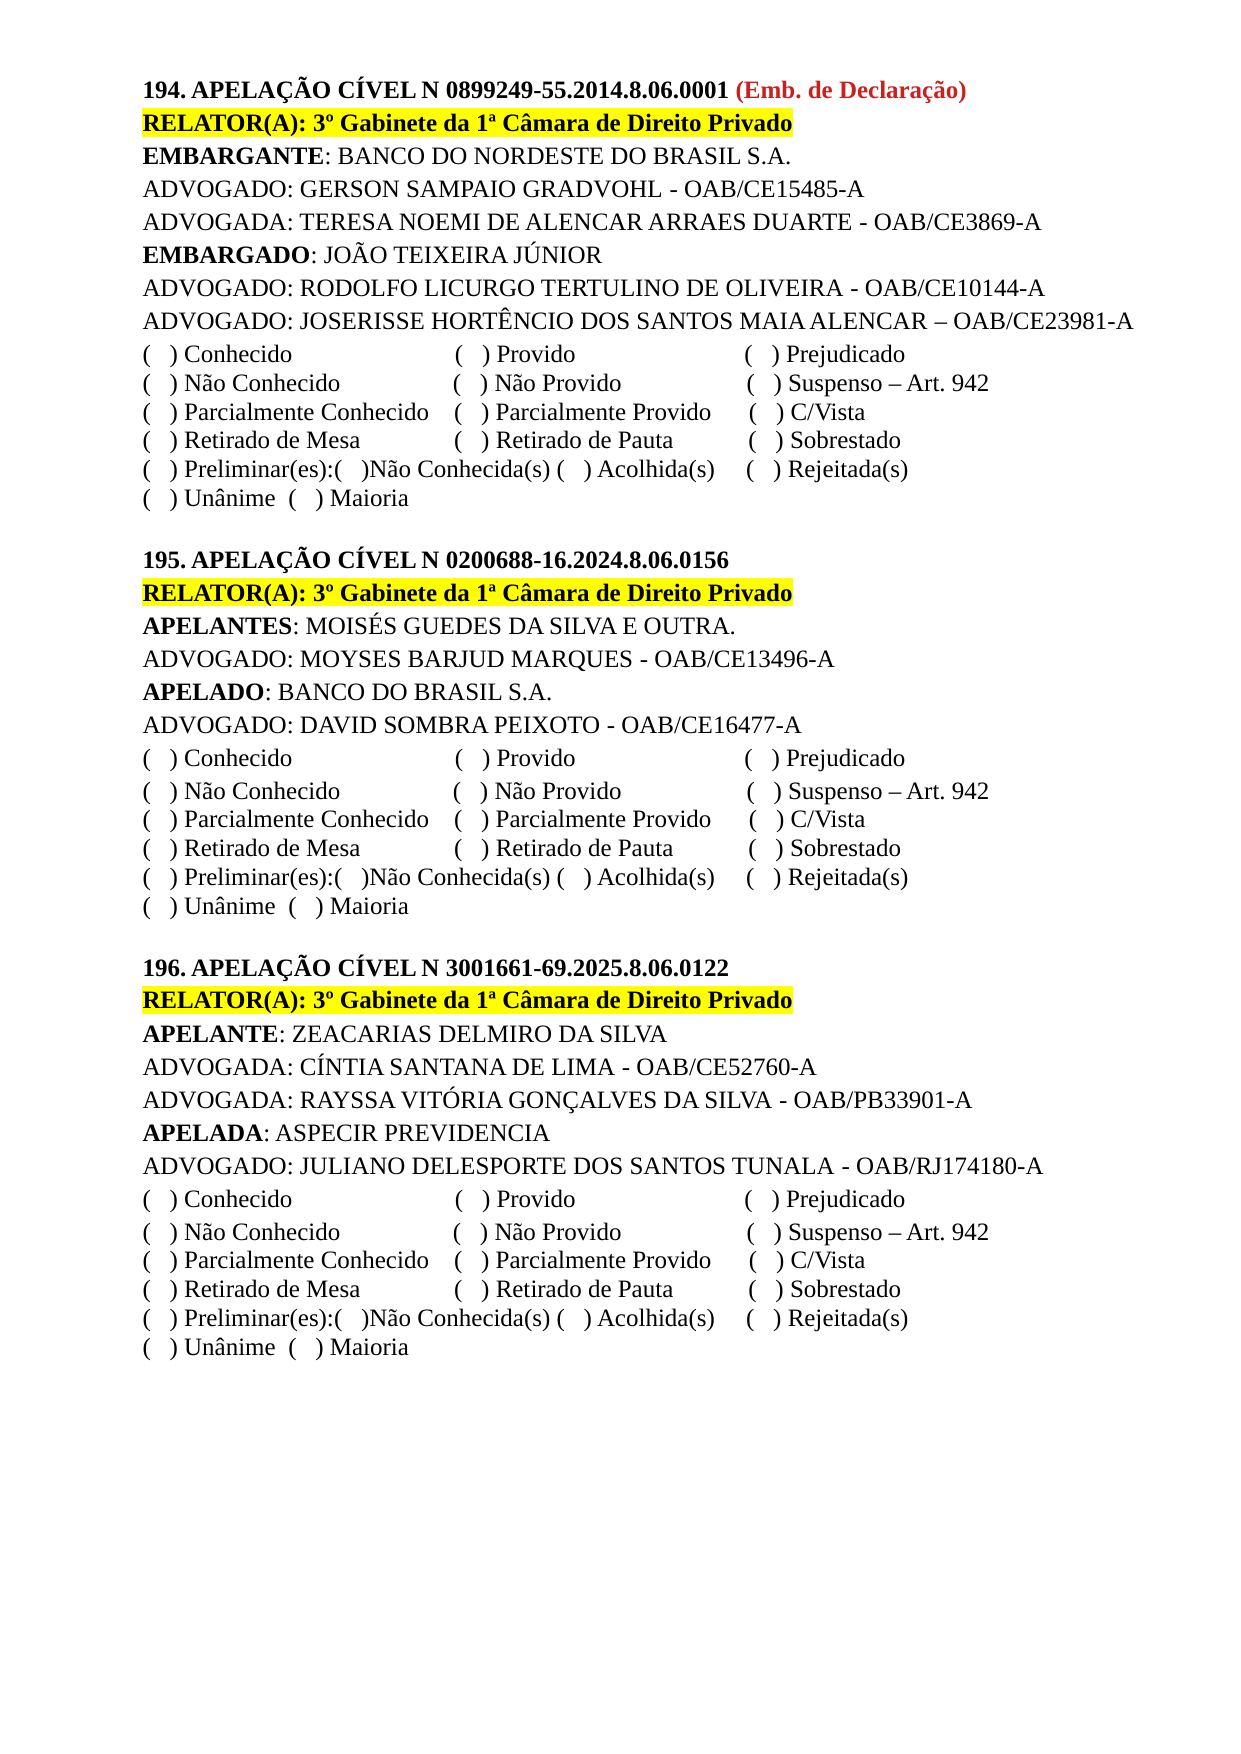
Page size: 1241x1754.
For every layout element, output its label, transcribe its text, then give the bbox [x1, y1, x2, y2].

text ( ) Retirado de Mesa ( ) Retirado de Pauta ( ) Sobrestado [142, 1274, 1158, 1303]
text ( ) Unânime ( ) Maioria [142, 891, 1158, 919]
text 194. APELAÇÃO CÍVEL N 0899249-55.2014.8.06.0001 (Emb. de Declaração) RELATOR(A): 3º Gabinete da 1ª Câmara de Direito Privado EMBARGANTE: BANCO DO NORDESTE DO BRASIL S.A. ADVOGADO: GERSON SAMPAIO GRADVOHL - OAB/CE15485-A ADVOGADA: TERESA NOEMI DE ALENCAR ARRAES DUARTE - OAB/CE3869-A EMBARGADO: JOÃO TEIXEIRA JÚNIOR ADVOGADO: RODOLFO LICURGO TERTULINO DE OLIVEIRA - OAB/CE10144-A ADVOGADO: JOSERISSE HORTÊNCIO DOS SANTOS MAIA ALENCAR – OAB/CE23981-A [142, 75, 1141, 335]
text 195. APELAÇÃO CÍVEL N 0200688-16.2024.8.06.0156 RELATOR(A): 3º Gabinete da 1ª Câmara de Direito Privado APELANTES: MOISÉS GUEDES DA SILVA E OUTRA. ADVOGADO: MOYSES BARJUD MARQUES - OAB/CE13496-A APELADO: BANCO DO BRASIL S.A. ADVOGADO: DAVID SOMBRA PEIXOTO - OAB/CE16477-A ( ) Conhecido ( ) Provido ( ) Prejudicado [142, 512, 1141, 772]
text ( ) Parcialmente Conhecido ( ) Parcialmente Provido ( ) C/Vista [142, 397, 1158, 425]
text ( ) Preliminar(es):( )Não Conhecida(s) ( ) Acolhida(s) ( ) Rejeitada(s) [142, 1303, 1158, 1332]
text ( ) Preliminar(es):( )Não Conhecida(s) ( ) Acolhida(s) ( ) Rejeitada(s) [142, 454, 1158, 483]
text ( ) Retirado de Mesa ( ) Retirado de Pauta ( ) Sobrestado [142, 425, 1158, 454]
text ( ) Não Conhecido ( ) Não Provido ( ) Suspenso – Art. 942 [142, 368, 1158, 397]
text ( ) Não Conhecido ( ) Não Provido ( ) Suspenso – Art. 942 [142, 1217, 1158, 1246]
text ( ) Não Conhecido ( ) Não Provido ( ) Suspenso – Art. 942 [142, 776, 1158, 804]
text ( ) Retirado de Mesa ( ) Retirado de Pauta ( ) Sobrestado [142, 833, 1158, 862]
text ( ) Unânime ( ) Maioria [142, 483, 1158, 512]
text 196. APELAÇÃO CÍVEL N 3001661-69.2025.8.06.0122 RELATOR(A): 3º Gabinete da 1ª Câmara de Direito Privado APELANTE: ZEACARIAS DELMIRO DA SILVA ADVOGADA: CÍNTIA SANTANA DE LIMA - OAB/CE52760-A ADVOGADA: RAYSSA VITÓRIA GONÇALVES DA SILVA - OAB/PB33901-A APELADA: ASPECIR PREVIDENCIA ADVOGADO: JULIANO DELESPORTE DOS SANTOS TUNALA - OAB/RJ174180-A ( ) Conhecido ( ) Provido ( ) Prejudicado [142, 919, 1141, 1212]
text ( ) Unânime ( ) Maioria [142, 1332, 1158, 1361]
text ( ) Parcialmente Conhecido ( ) Parcialmente Provido ( ) C/Vista [142, 1246, 1158, 1274]
text ( ) Preliminar(es):( )Não Conhecida(s) ( ) Acolhida(s) ( ) Rejeitada(s) [142, 862, 1158, 891]
text ( ) Parcialmente Conhecido ( ) Parcialmente Provido ( ) C/Vista [142, 804, 1158, 833]
text ( ) Conhecido ( ) Provido ( ) Prejudicado [142, 339, 1141, 368]
